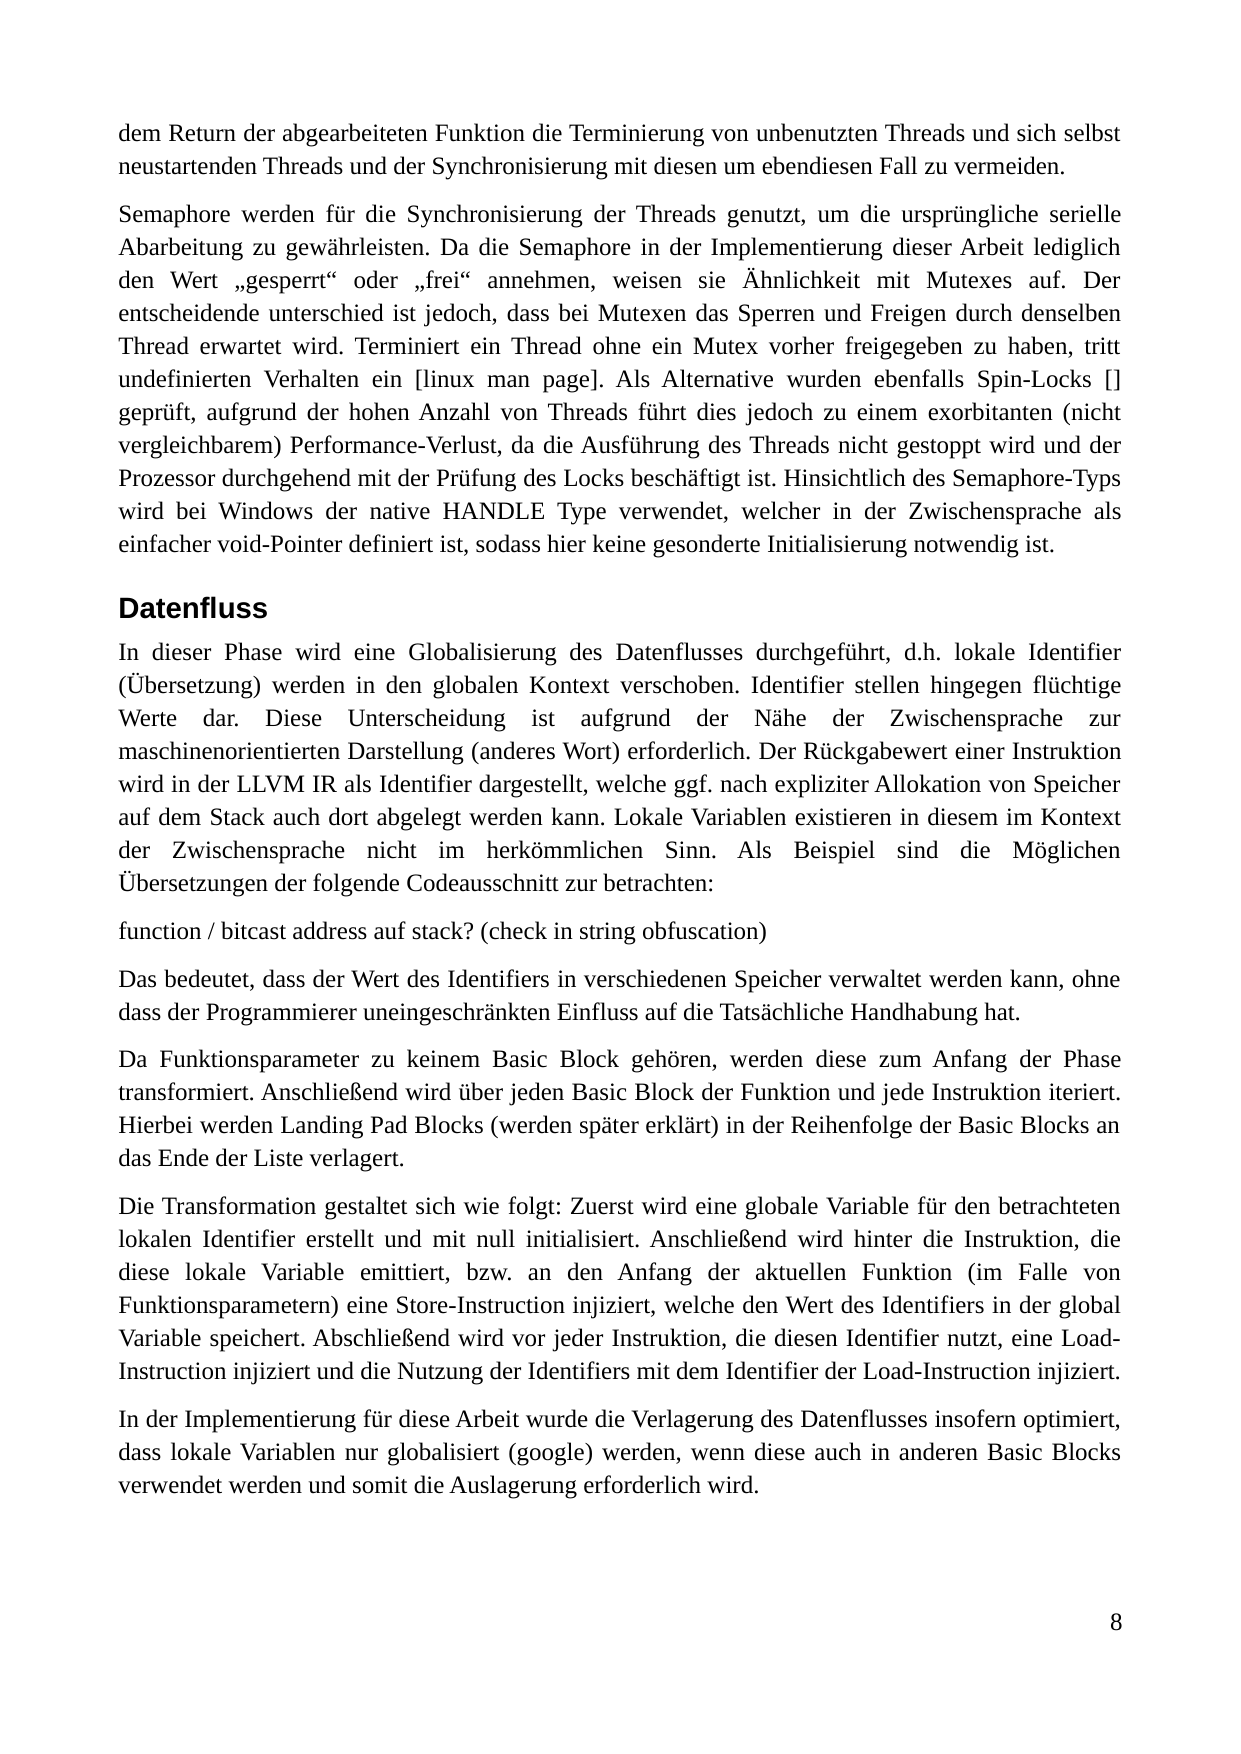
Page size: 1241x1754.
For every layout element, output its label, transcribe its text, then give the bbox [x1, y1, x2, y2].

text function / bitcast address auf stack? (check in string obfuscation) [118, 916, 1122, 945]
text Da Funktionsparameter zu keinem Basic Block gehören, werden diese zum Anfang der Phase transformiert. Anschließend wird über jeden Basic Block der Funktion und jede Instruktion iteriert. Hierbei werden Landing Pad Blocks (werden später erklärt) in der Reihenfolge der Basic Blocks an das Ende der Liste verlagert. [118, 1044, 1122, 1172]
text In der Implementierung für diese Arbeit wurde die Verlagerung des Datenflusses insofern optimiert, dass lokale Variablen nur globalisiert (google) werden, wenn diese auch in anderen Basic Blocks verwendet werden und somit die Auslagerung erforderlich wird. [118, 1404, 1122, 1498]
text Das bedeutet, dass der Wert des Identifiers in verschiedenen Speicher verwaltet werden kann, ohne dass der Programmierer uneingeschränkten Einfluss auf die Tatsächliche Handhabung hat. [118, 964, 1122, 1026]
text dem Return der abgearbeiteten Funktion die Terminierung von unbenutzten Threads und sich selbst neustartenden Threads und der Synchronisierung mit diesen um ebendiesen Fall zu vermeiden. [118, 118, 1122, 180]
text Die Transformation gestaltet sich wie folgt: Zuerst wird eine globale Variable für den betrachteten lokalen Identifier erstellt und mit null initialisiert. Anschließend wird hinter die Instruktion, die diese lokale Variable emittiert, bzw. an den Anfang der aktuellen Funktion (im Falle von Funktionsparametern) eine Store-Instruction injiziert, welche den Wert des Identifiers in der global Variable speichert. Abschließend wird vor jeder Instruktion, die diesen Identifier nutzt, eine Load-Instruction injiziert und die Nutzung der Identifiers mit dem Identifier der Load-Instruction injiziert. [118, 1191, 1122, 1385]
text In dieser Phase wird eine Globalisierung des Datenflusses durchgeführt, d.h. lokale Identifier (Übersetzung) werden in den globalen Kontext verschoben. Identifier stellen hingegen flüchtige Werte dar. Diese Unterscheidung ist aufgrund der Nähe der Zwischensprache zur maschinenorientierten Darstellung (anderes Wort) erforderlich. Der Rückgabewert einer Instruktion wird in der LLVM IR als Identifier dargestellt, welche ggf. nach expliziter Allokation von Speicher auf dem Stack auch dort abgelegt werden kann. Lokale Variablen existieren in diesem im Kontext der Zwischensprache nicht im herkömmlichen Sinn. Als Beispiel sind die Möglichen Übersetzungen der folgende Codeausschnitt zur betrachten: [118, 637, 1122, 897]
text Semaphore werden für die Synchronisierung der Threads genutzt, um die ursprüngliche serielle Abarbeitung zu gewährleisten. Da die Semaphore in der Implementierung dieser Arbeit lediglich den Wert „gesperrt“ oder „frei“ annehmen, weisen sie Ähnlichkeit mit Mutexes auf. Der entscheidende unterschied ist jedoch, dass bei Mutexen das Sperren und Freigen durch denselben Thread erwartet wird. Terminiert ein Thread ohne ein Mutex vorher freigegeben zu haben, tritt undefinierten Verhalten ein [linux man page]. Als Alternative wurden ebenfalls Spin-Locks [] geprüft, aufgrund der hohen Anzahl von Threads führt dies jedoch zu einem exorbitanten (nicht vergleichbarem) Performance-Verlust, da die Ausführung des Threads nicht gestoppt wird und der Prozessor durchgehend mit der Prüfung des Locks beschäftigt ist. Hinsichtlich des Semaphore-Typs wird bei Windows der native HANDLE Type verwendet, welcher in der Zwischensprache als einfacher void-Pointer definiert ist, sodass hier keine gesonderte Initialisierung notwendig ist. [118, 199, 1122, 558]
subtitle Datenfluss [118, 591, 1122, 625]
